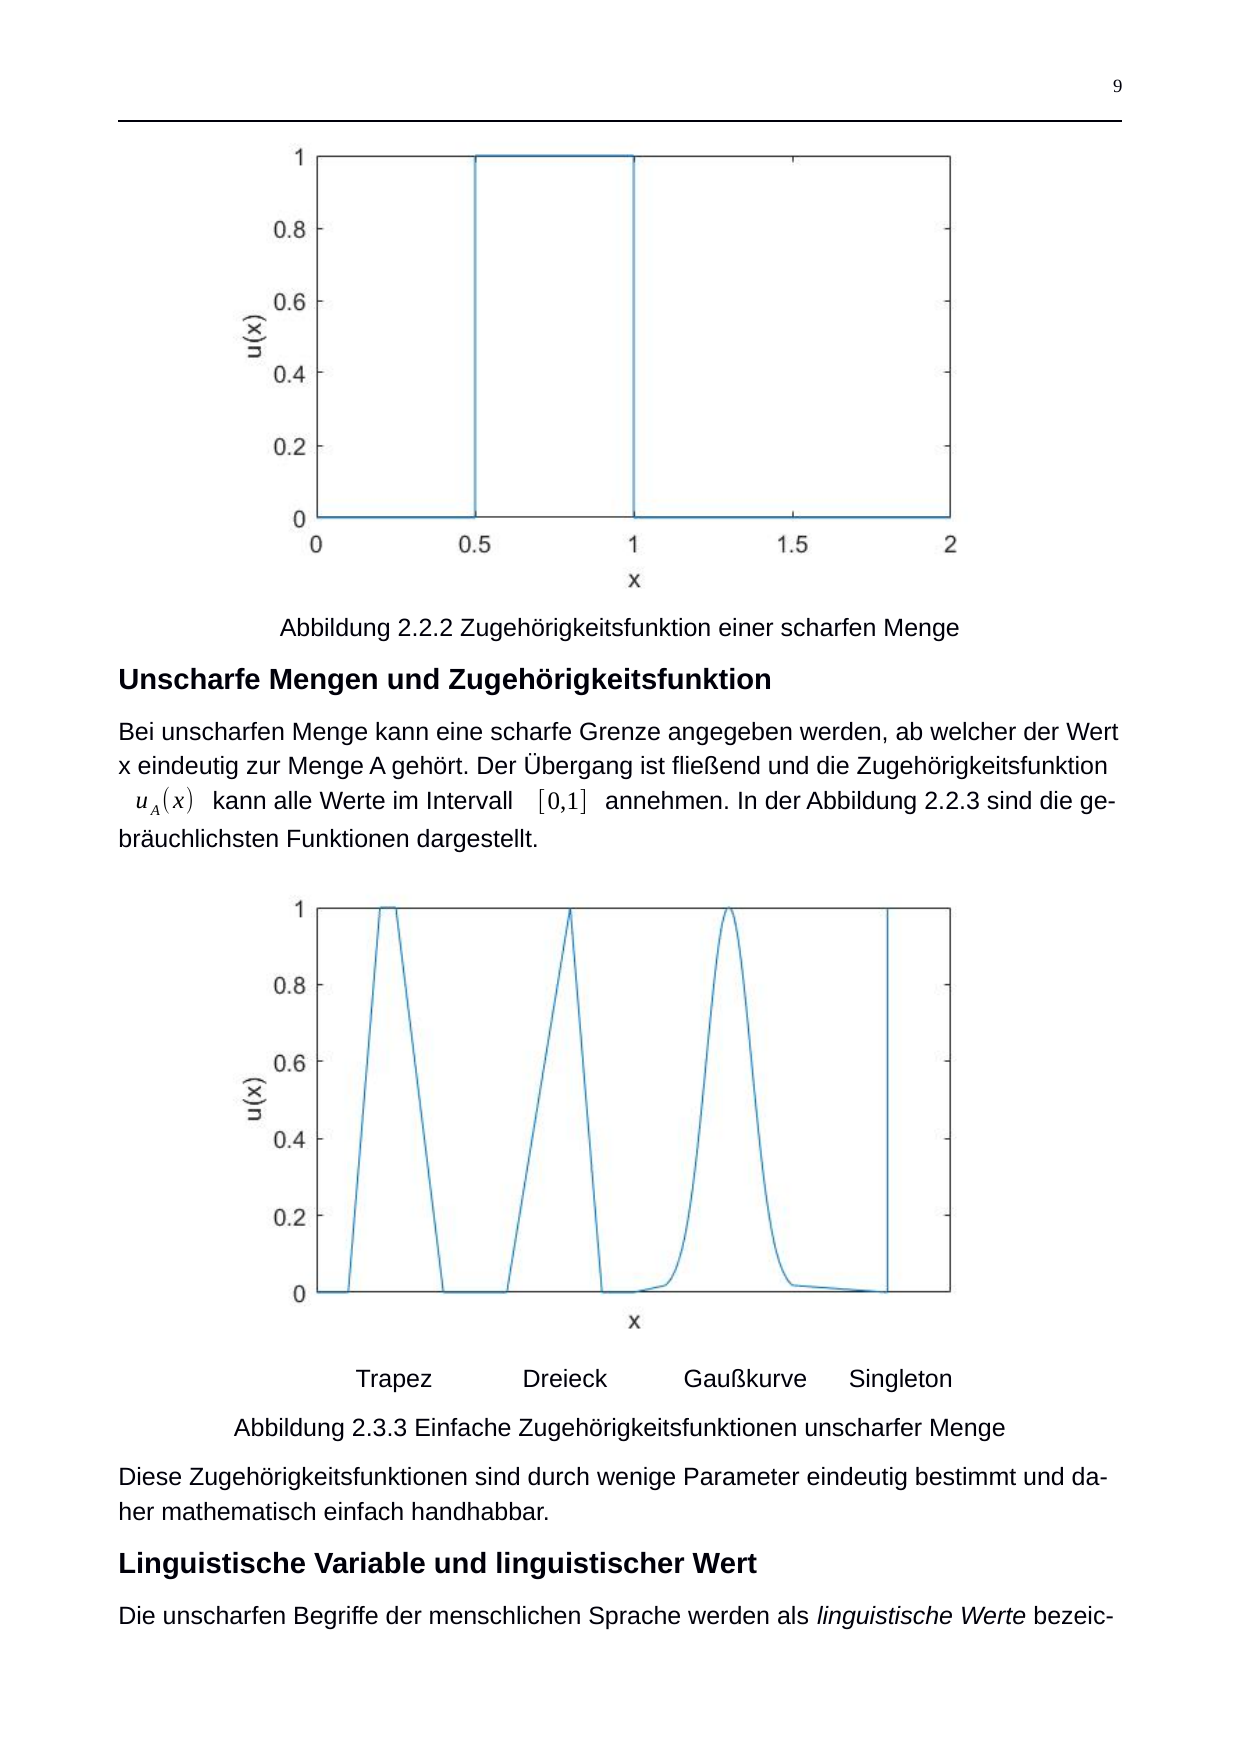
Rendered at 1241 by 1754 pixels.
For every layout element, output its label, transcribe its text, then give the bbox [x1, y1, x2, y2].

text Trapez Dreieck Gaußkurve Singleton [118, 1364, 1122, 1393]
text Unscharfe Mengen und Zugehörigkeitsfunktion [118, 662, 1122, 696]
text [118, 122, 211, 593]
text Diese Zugehörigkeitsfunktionen sind durch wenige Parameter eindeutig bestimmt und da-her mathematisch einfach handhabbar. [118, 1462, 1122, 1526]
text Abbildung 2.3.3 Einfache Zugehörigkeitsfunktionen unscharfer Menge [118, 1413, 1122, 1442]
picture [211, 873, 1029, 1344]
text Linguistische Variable und linguistischer Wert [118, 1546, 1122, 1579]
text Abbildung 2.2.2 Zugehörigkeitsfunktion einer scharfen Menge [118, 613, 1122, 642]
text [1029, 122, 1122, 593]
text Die unscharfen Begriffe der menschlichen Sprache werden als linguistische Werte bezeic- [118, 1601, 1122, 1629]
picture [211, 122, 1029, 593]
text Bei unscharfen Menge kann eine scharfe Grenze angegeben werden, ab welcher der Wert x eindeutig zur Menge A gehört. Der Übergang ist fließend und die Zugehörigkeitsfunktionkann alle Werte im Intervall annehmen. In der Abbildung 2.2.3 sind die ge-bräuchlichsten Funktionen dargestellt. [118, 717, 1122, 853]
